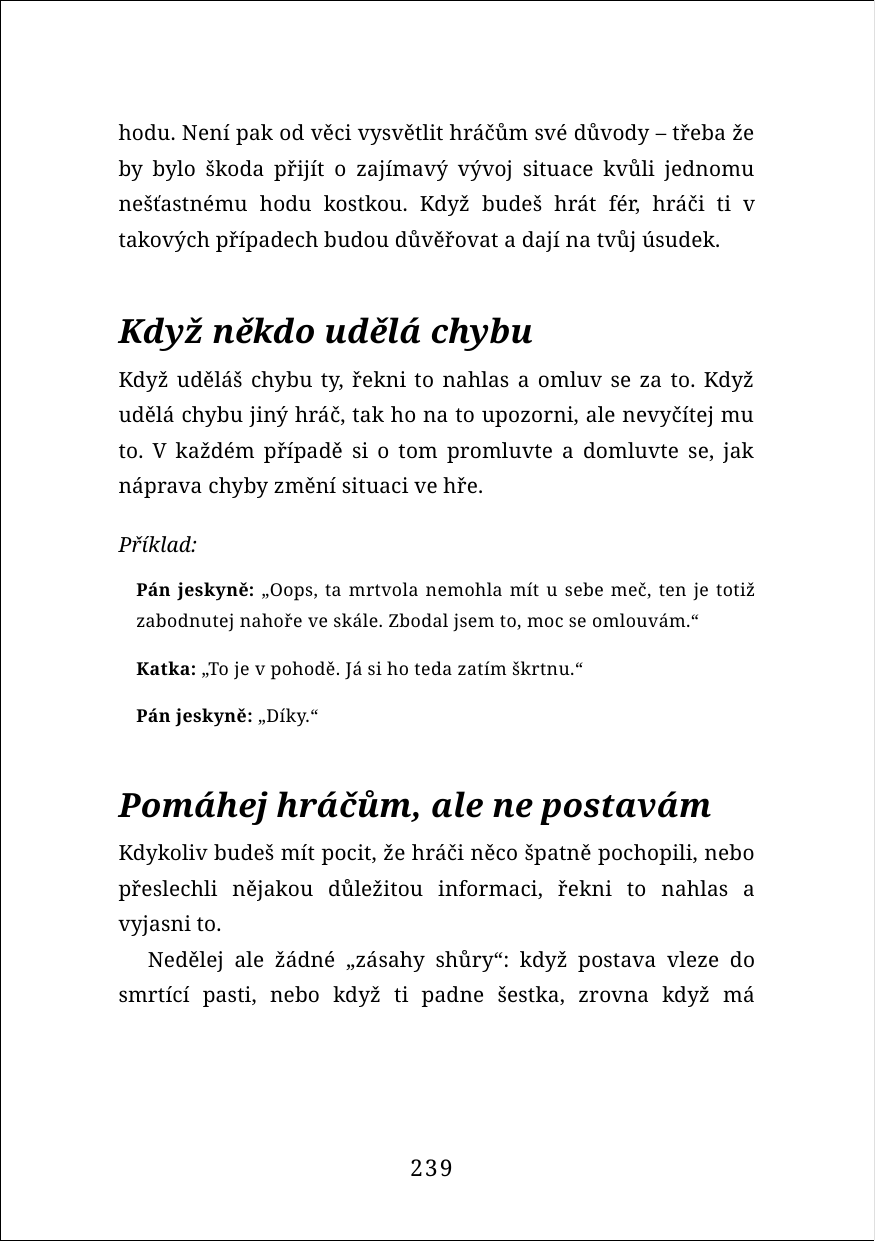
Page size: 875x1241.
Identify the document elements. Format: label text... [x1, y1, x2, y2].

text Pán jeskyně: „Oops, ta mrtvola nemohla mít u sebe meč, ten je totiž zabodnutej nahoře ve skále. Zbodal jsem to, moc se omlouvám.“ [136, 578, 756, 632]
text Když uděláš chybu ty, řekni to nahlas a omluv se za to. Když udělá chybu jiný hráč, tak ho na to upozorni, ale nevyčítej mu to. V každém případě si o tom promluvte a domluvte se, jak náprava chyby změní situaci ve hře. [118, 365, 756, 500]
text hodu. Není pak od věci vysvětlit hráčům své důvody – třeba že by bylo škoda přijít o zajímavý vývoj situace kvůli jednomu nešťastnému hodu kostkou. Když budeš hrát fér, hráči ti v takových případech budou důvěřovat a dají na tvůj úsudek. [118, 118, 756, 253]
text Příklad: [118, 531, 756, 559]
text Kdykoliv budeš mít pocit, že hráči něco špatně pochopili, nebo přeslechli nějakou důležitou informaci, řekni to nahlas a vyjasni to. Nedělej ale žádné „zásahy shůry“: když postava vleze do smrtící pasti, nebo když ti padne šestka, zrovna když má [118, 838, 756, 1009]
text Katka: „To je v pohodě. Já si ho teda zatím škrtnu.“ [136, 656, 756, 680]
subtitle Když někdo udělá chybu [118, 308, 756, 353]
subtitle Pomáhej hráčům, ale ne postavám [118, 781, 756, 827]
text Pán jeskyně: „Díky.“ [136, 704, 756, 728]
